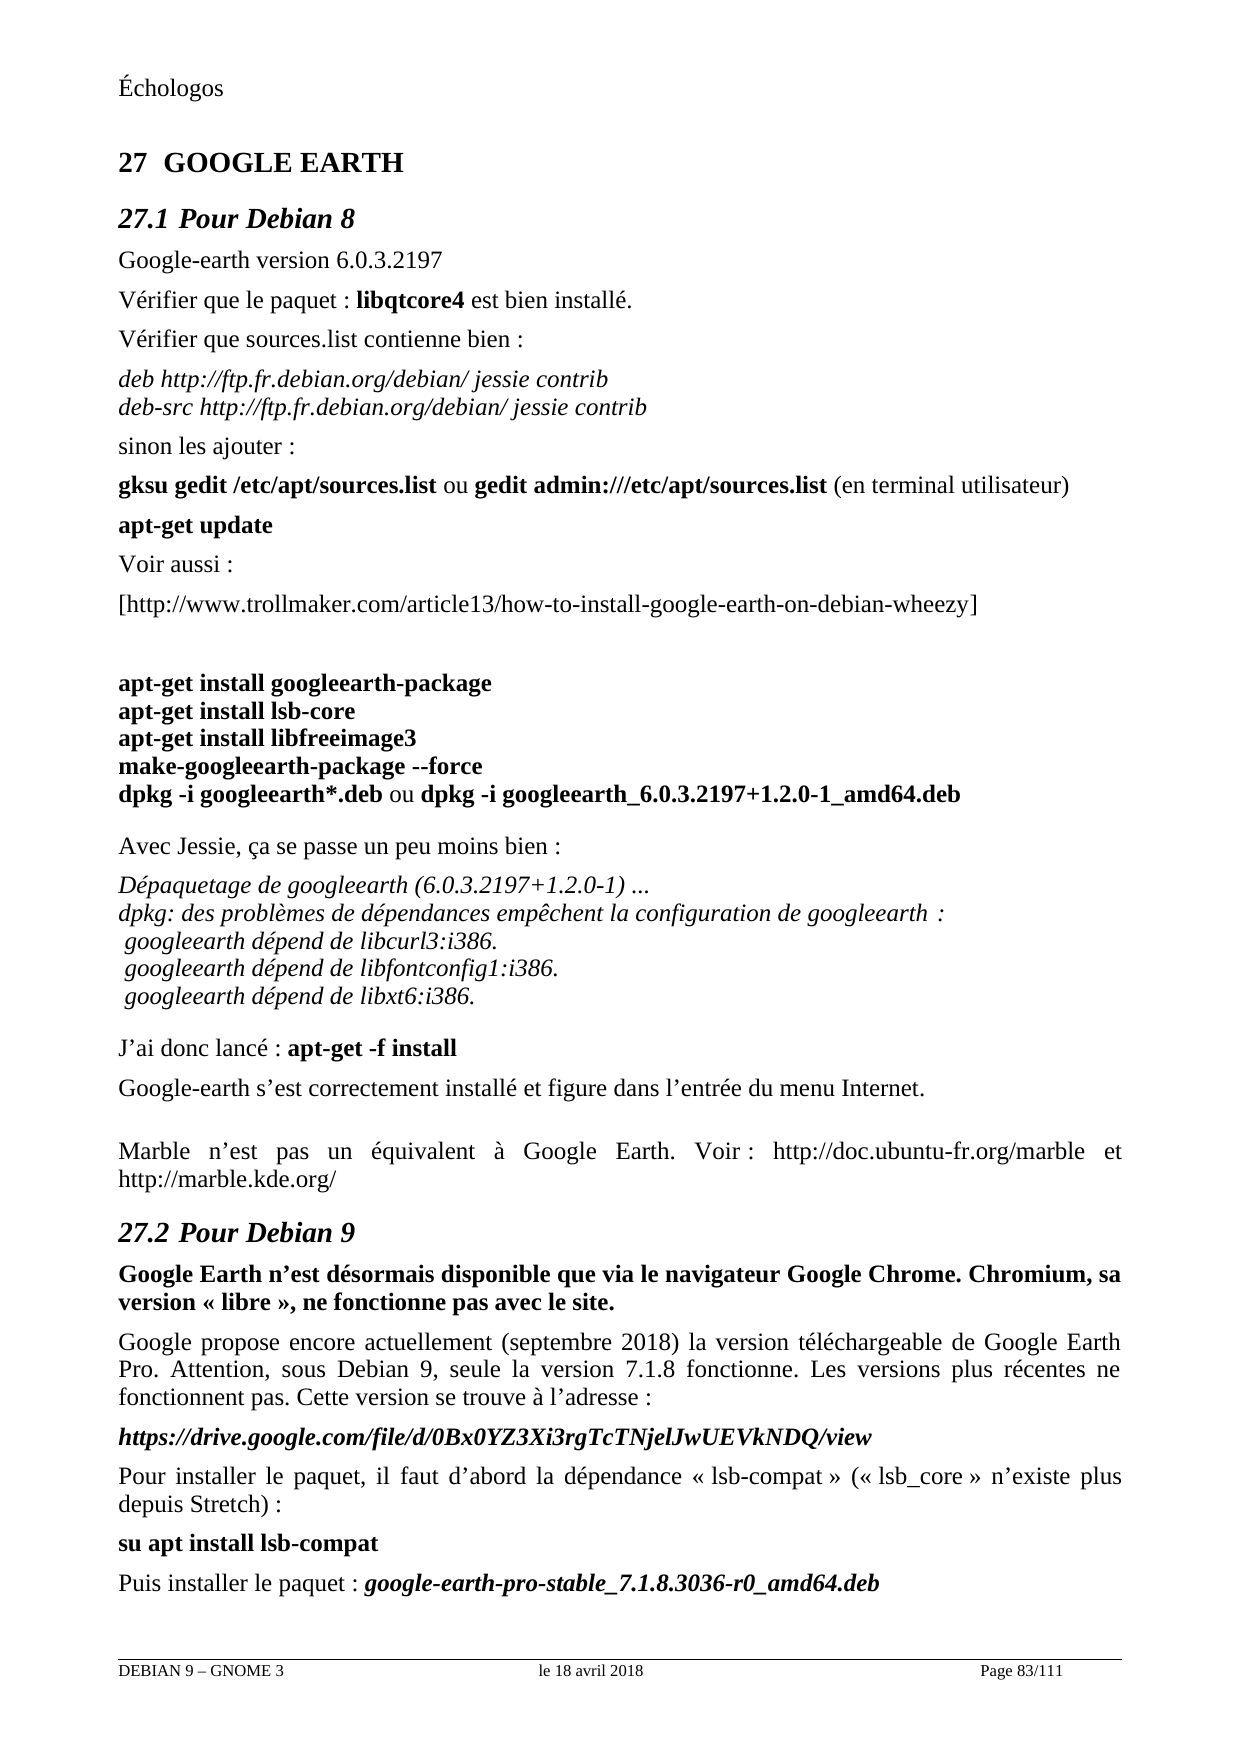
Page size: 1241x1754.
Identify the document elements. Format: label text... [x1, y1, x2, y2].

text dpkg -i googleearth*.deb ou dpkg -i googleearth_6.0.3.2197+1.2.0-1_amd64.deb [118, 780, 1122, 808]
text apt-get install lsb-core [118, 697, 1122, 724]
text [http://www.trollmaker.com/article13/how-to-install-google-earth-on-debian-wheezy] [118, 590, 1122, 618]
subtitle Google earth [118, 147, 1122, 179]
text Vérifier que sources.list contienne bien : [118, 326, 1122, 353]
text deb http://ftp.fr.debian.org/debian/ jessie contrib [118, 365, 1122, 393]
text su apt install lsb-compat [118, 1529, 1122, 1557]
text deb-src http://ftp.fr.debian.org/debian/ jessie contrib [118, 393, 1122, 420]
text https://drive.google.com/file/d/0Bx0YZ3Xi3rgTcTNjelJwUEVkNDQ/view [118, 1423, 1122, 1450]
text J’ai donc lancé : apt-get -f install [118, 1034, 1122, 1062]
text apt-get install googleearth-package [118, 669, 1122, 697]
text apt-get update [118, 511, 1122, 539]
subtitle Pour Debian 9 [118, 1216, 1122, 1249]
text Voir aussi : [118, 551, 1122, 578]
text Google propose encore actuellement (septembre 2018) la version téléchargeable de Google Earth Pro. Attention, sous Debian 9, seule la version 7.1.8 fonctionne. Les versions plus récentes ne fonctionnent pas. Cette version se trouve à l’adresse : [118, 1328, 1122, 1411]
text Dépaquetage de googleearth (6.0.3.2197+1.2.0-1) ... [118, 871, 1122, 899]
text Marble n’est pas un équivalent à Google Earth. Voir : http://doc.ubuntu-fr.org/marble et http://marble.kde.org/ [118, 1137, 1122, 1193]
text sinon les ajouter : [118, 432, 1122, 460]
text Pour installer le paquet, il faut d’abord la dépendance « lsb-compat » (« lsb_core » n’existe plus depuis Stretch) : [118, 1462, 1122, 1517]
subtitle Pour Debian 8 [118, 202, 1122, 235]
text googleearth dépend de libfontconfig1:i386. [118, 954, 1122, 982]
text make-googleearth-package --force [118, 752, 1122, 780]
text googleearth dépend de libxt6:i386. [118, 982, 1122, 1010]
text Puis installer le paquet : google-earth-pro-stable_7.1.8.3036-r0_amd64.deb [118, 1569, 1122, 1596]
text Avec Jessie, ça se passe un peu moins bien : [118, 832, 1122, 859]
text gksu gedit /etc/apt/sources.list ou gedit admin:///etc/apt/sources.list (en terminal utilisateur) [118, 472, 1122, 499]
text Vérifier que le paquet : libqtcore4 est bien installé. [118, 286, 1122, 314]
text Google Earth n’est désormais disponible que via le navigateur Google Chrome. Chromium, sa version « libre », ne fonctionne pas avec le site. [118, 1261, 1122, 1316]
text apt-get install libfreeimage3 [118, 724, 1122, 752]
text googleearth dépend de libcurl3:i386. [118, 927, 1122, 954]
text Google-earth version 6.0.3.2197 [118, 247, 1122, 274]
text dpkg: des problèmes de dépendances empêchent la configuration de googleearth : [118, 899, 1122, 927]
text Google-earth s’est correctement installé et figure dans l’entrée du menu Internet. [118, 1074, 1122, 1101]
